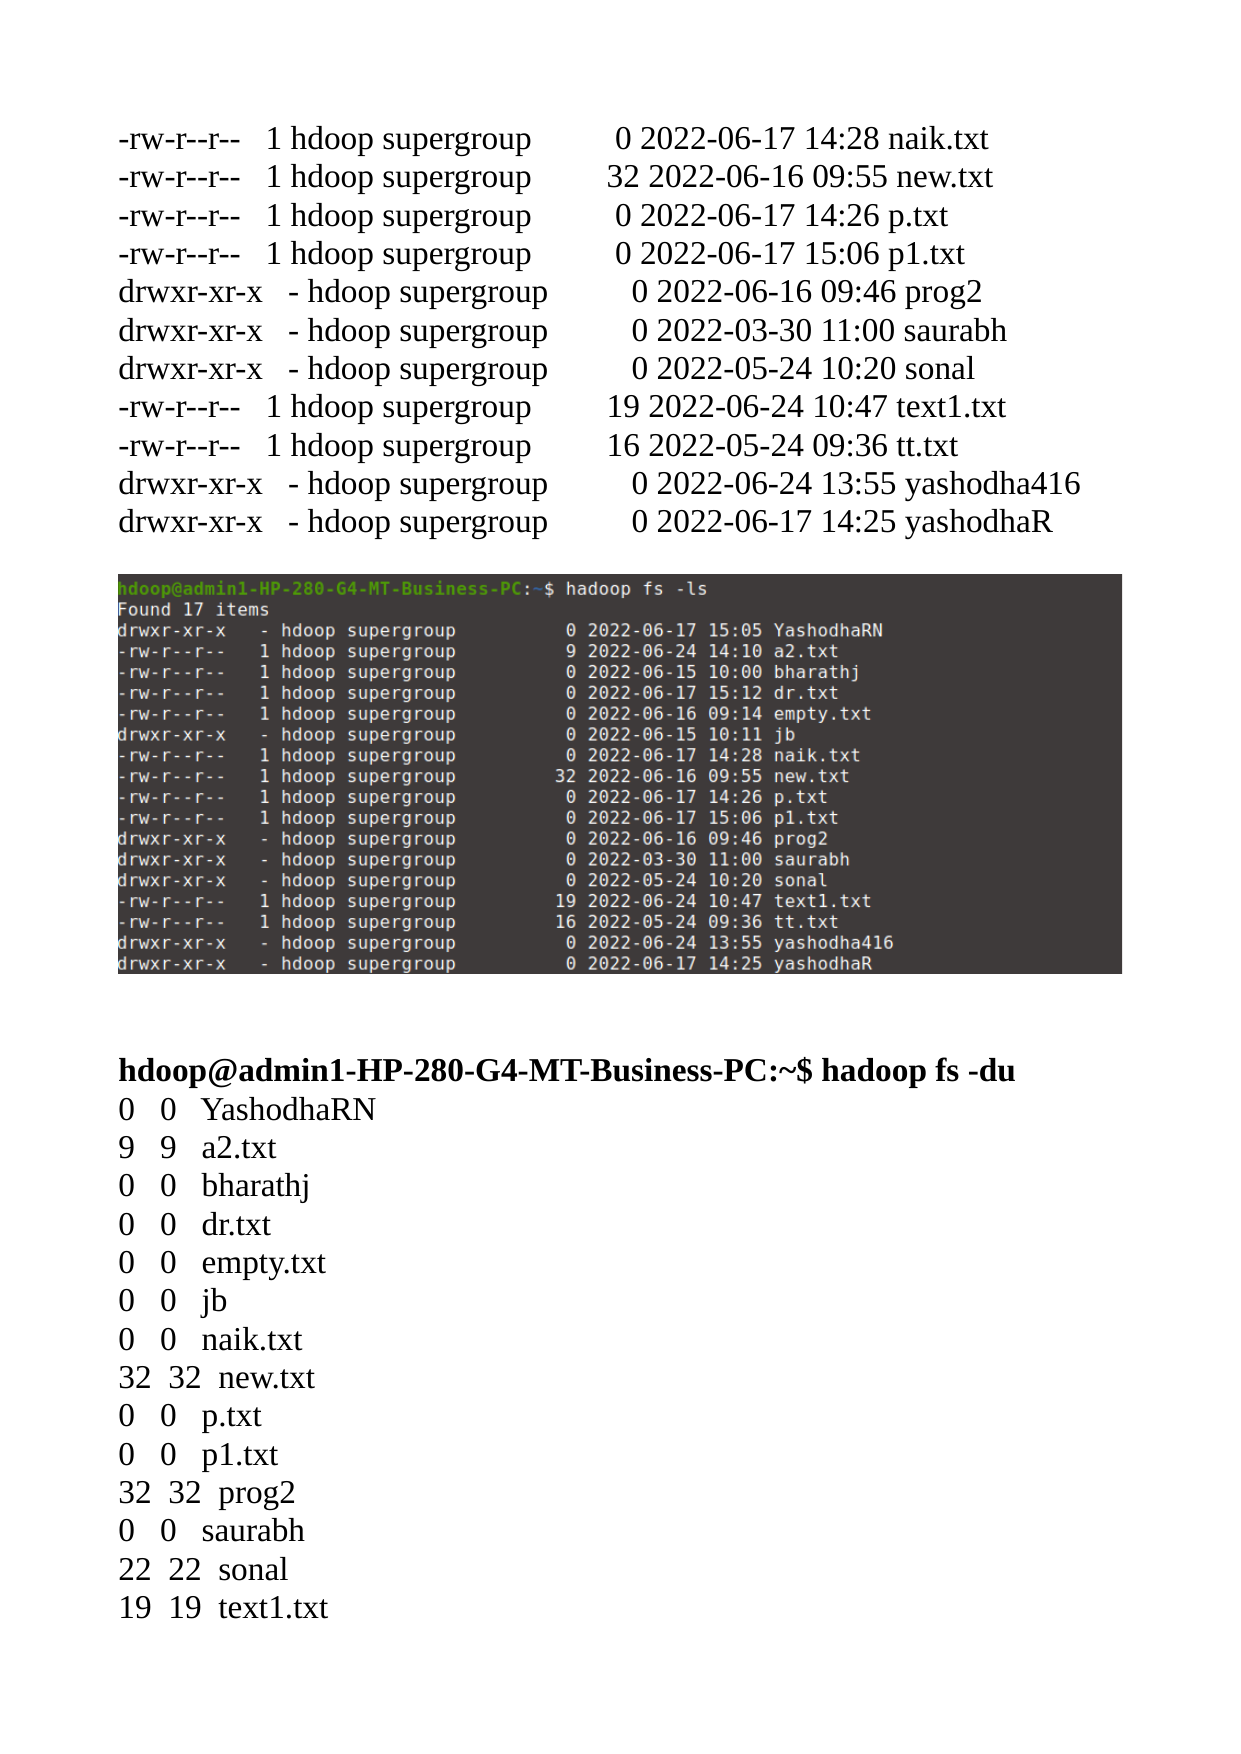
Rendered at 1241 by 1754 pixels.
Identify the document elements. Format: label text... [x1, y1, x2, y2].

text -rw-r--r-- 1 hdoop supergroup 0 2022-06-17 14:26 p.txt [118, 195, 1122, 233]
picture [118, 574, 1123, 974]
text 0 0 saurabh [118, 1511, 1122, 1549]
text -rw-r--r-- 1 hdoop supergroup 16 2022-05-24 09:36 tt.txt [118, 425, 1122, 463]
text 22 22 sonal [118, 1549, 1122, 1587]
text 0 0 empty.txt [118, 1242, 1122, 1281]
text 0 0 jb [118, 1281, 1122, 1319]
text 0 0 YashodhaRN [118, 1089, 1122, 1127]
text 9 9 a2.txt [118, 1127, 1122, 1166]
text drwxr-xr-x - hdoop supergroup 0 2022-06-17 14:25 yashodhaR [118, 501, 1122, 540]
text 0 0 p1.txt [118, 1434, 1122, 1472]
text -rw-r--r-- 1 hdoop supergroup 0 2022-06-17 14:28 naik.txt [118, 118, 1122, 156]
text drwxr-xr-x - hdoop supergroup 0 2022-03-30 11:00 saurabh [118, 310, 1122, 348]
text 32 32 new.txt [118, 1357, 1122, 1396]
text -rw-r--r-- 1 hdoop supergroup 0 2022-06-17 15:06 p1.txt [118, 233, 1122, 271]
text 0 0 naik.txt [118, 1319, 1122, 1357]
text 0 0 dr.txt [118, 1204, 1122, 1242]
text -rw-r--r-- 1 hdoop supergroup 32 2022-06-16 09:55 new.txt [118, 156, 1122, 195]
text drwxr-xr-x - hdoop supergroup 0 2022-06-16 09:46 prog2 [118, 271, 1122, 310]
text 19 19 text1.txt [118, 1587, 1122, 1626]
text 0 0 bharathj [118, 1166, 1122, 1204]
text 32 32 prog2 [118, 1472, 1122, 1511]
text hdoop@admin1-HP-280-G4-MT-Business-PC:~$ hadoop fs -du [118, 1051, 1122, 1089]
text -rw-r--r-- 1 hdoop supergroup 19 2022-06-24 10:47 text1.txt [118, 386, 1122, 425]
text drwxr-xr-x - hdoop supergroup 0 2022-05-24 10:20 sonal [118, 348, 1122, 386]
text drwxr-xr-x - hdoop supergroup 0 2022-06-24 13:55 yashodha416 [118, 463, 1122, 501]
text 0 0 p.txt [118, 1396, 1122, 1434]
